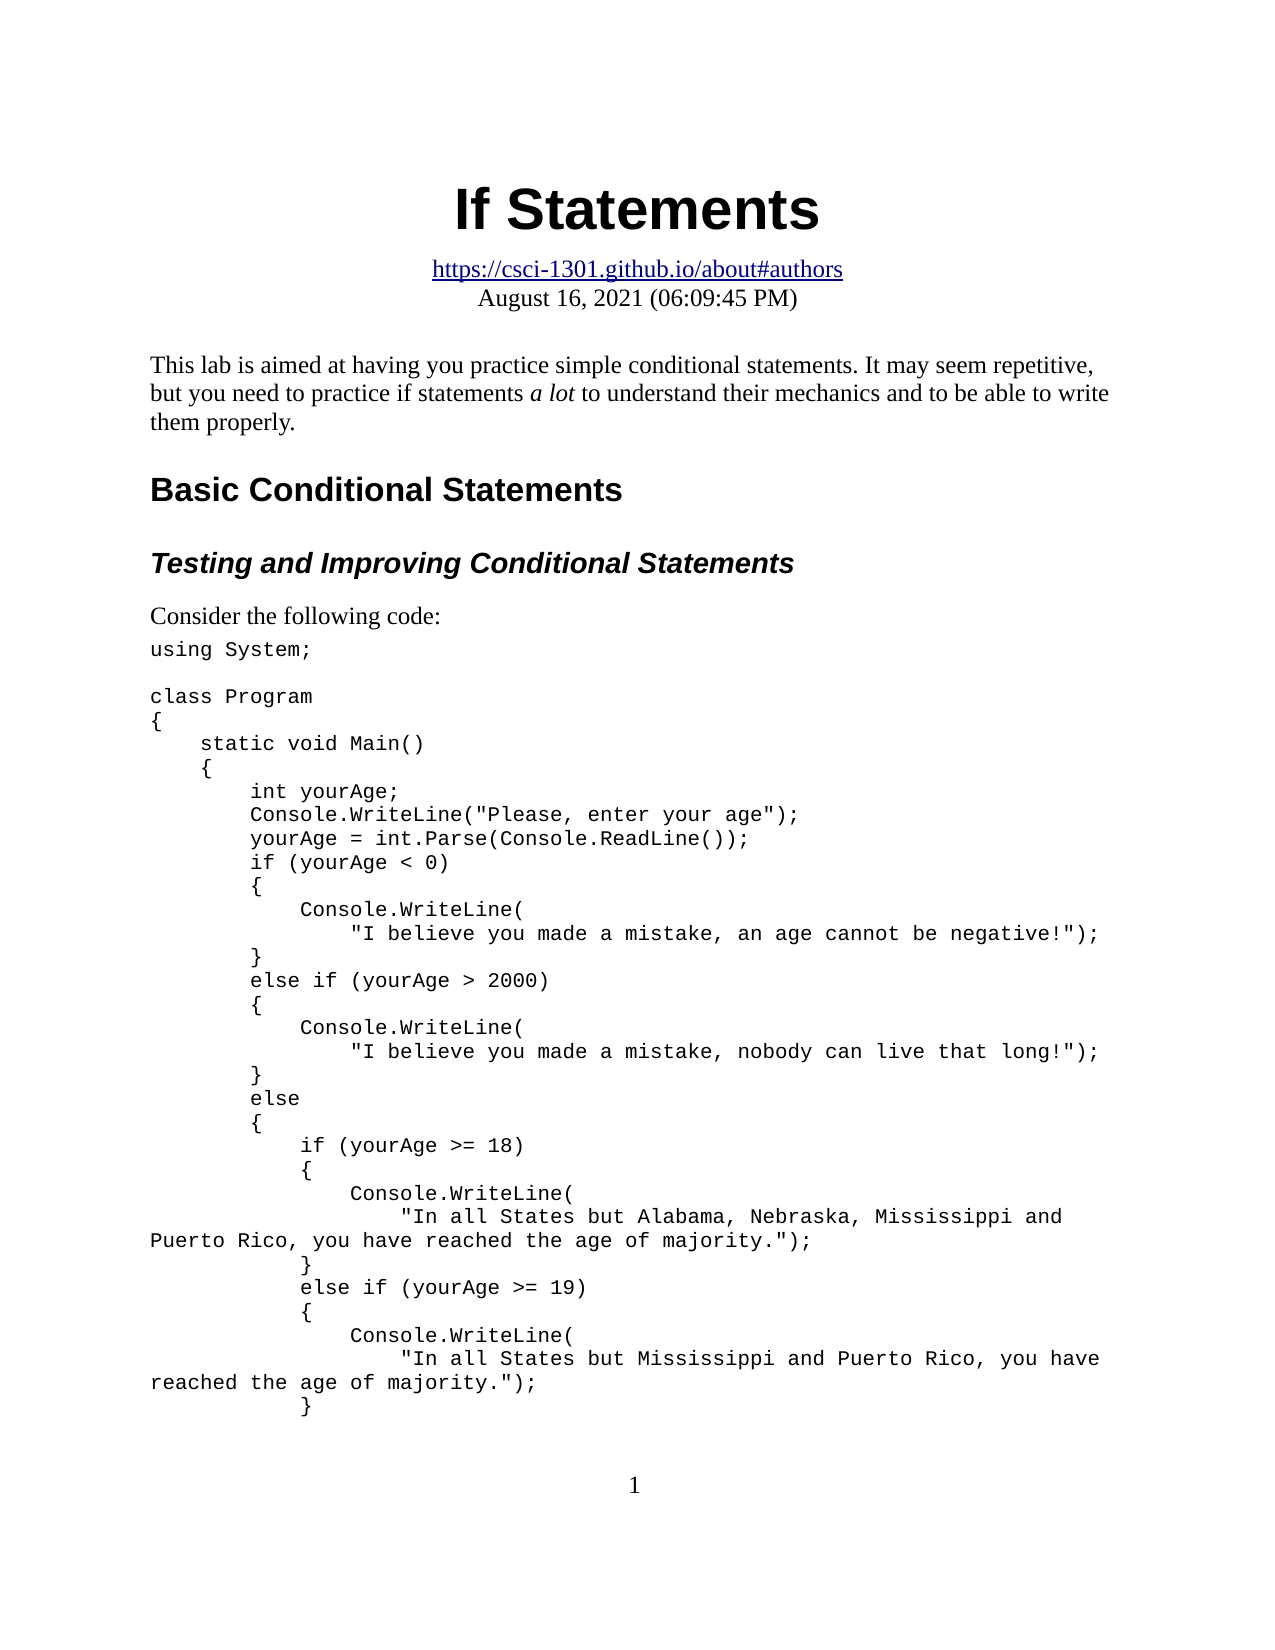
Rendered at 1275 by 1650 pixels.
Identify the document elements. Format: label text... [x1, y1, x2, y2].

text { [150, 1112, 1125, 1135]
text else [150, 1088, 1125, 1112]
text if (yourAge >= 18) [150, 1135, 1125, 1159]
text class Program [150, 686, 1125, 710]
text Console.WriteLine( [150, 1017, 1125, 1041]
text { [150, 875, 1125, 899]
text This lab is aimed at having you practice simple conditional statements. It may seem repetitive, but you need to practice if statements a lot to understand their mechanics and to be able to write them properly. [150, 350, 1125, 436]
subtitle Basic Conditional Statements [150, 470, 1125, 509]
text "I believe you made a mistake, nobody can live that long!"); [150, 1041, 1125, 1064]
text { [150, 710, 1125, 733]
text Consider the following code: [150, 601, 1125, 630]
text { [150, 993, 1125, 1017]
text { [150, 1301, 1125, 1324]
text "In all States but Alabama, Nebraska, Mississippi and Puerto Rico, you have reached the age of majority."); [150, 1206, 1125, 1254]
text if (yourAge < 0) [150, 852, 1125, 875]
text using System; [150, 639, 1125, 662]
text Console.WriteLine( [150, 1183, 1125, 1206]
text } [150, 946, 1125, 970]
text { [150, 1159, 1125, 1183]
text yourAge = int.Parse(Console.ReadLine()); [150, 828, 1125, 852]
subtitle Testing and Improving Conditional Statements [150, 546, 1125, 580]
text "I believe you made a mistake, an age cannot be negative!"); [150, 923, 1125, 946]
text else if (yourAge >= 19) [150, 1277, 1125, 1301]
text } [150, 1254, 1125, 1277]
text Console.WriteLine( [150, 1324, 1125, 1348]
text { [150, 757, 1125, 781]
text https://csci-1301.github.io/about#authors [150, 254, 1125, 283]
text static void Main() [150, 733, 1125, 757]
text else if (yourAge > 2000) [150, 970, 1125, 993]
text Console.WriteLine("Please, enter your age"); [150, 804, 1125, 828]
text } [150, 1396, 1125, 1419]
text Console.WriteLine( [150, 899, 1125, 923]
text August 16, 2021 (06:09:45 PM) [150, 283, 1125, 312]
title If Statements [150, 175, 1125, 242]
text } [150, 1064, 1125, 1088]
text int yourAge; [150, 781, 1125, 804]
text "In all States but Mississippi and Puerto Rico, you have reached the age of majority."); [150, 1348, 1125, 1396]
